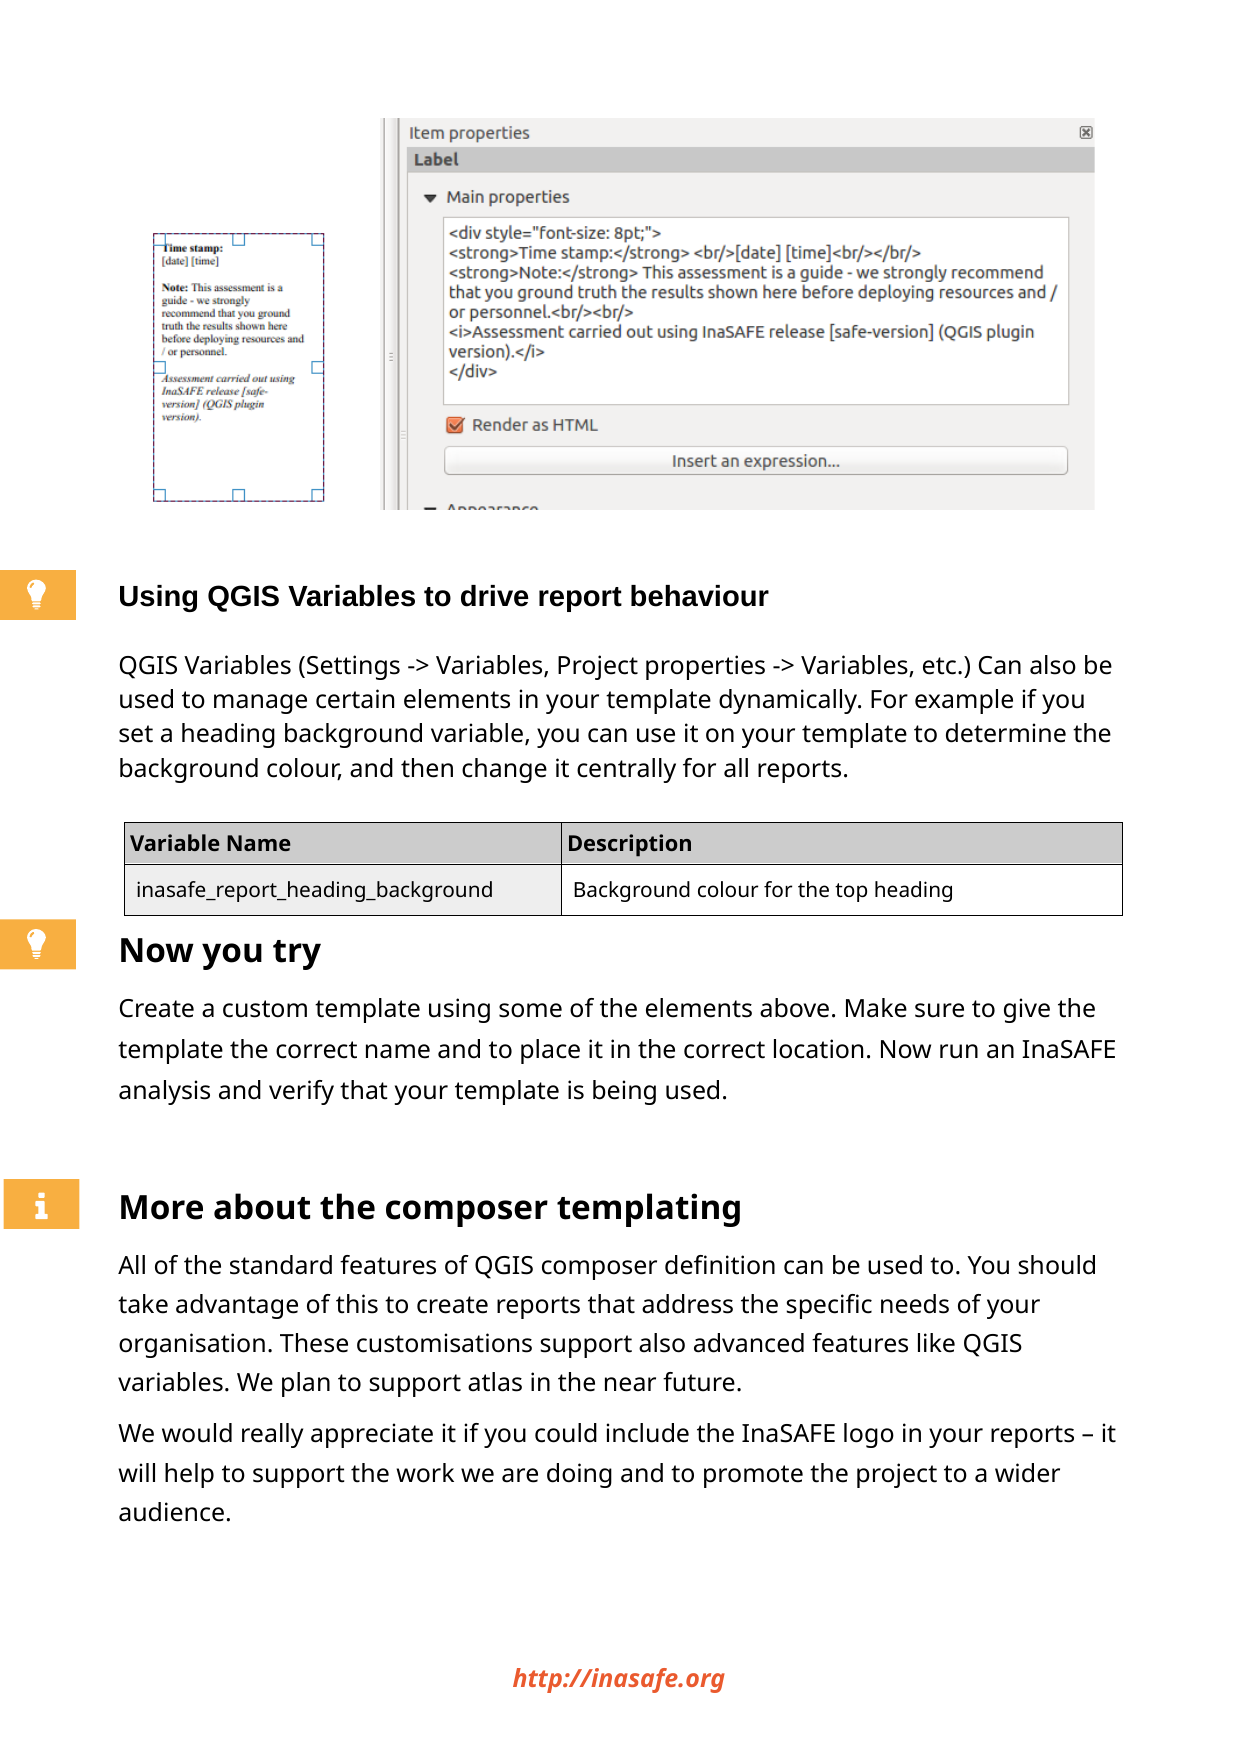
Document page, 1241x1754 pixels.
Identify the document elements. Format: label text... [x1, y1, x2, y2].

table_header Description [562, 823, 1122, 863]
table_cell inasafe_report_heading_background [125, 865, 561, 915]
subtitle More about the composer templating [118, 1184, 1122, 1229]
text Create a custom template using some of the elements above. Make sure to give the template the correct name and to place it in the correct location. Now run an InaSAFE analysis and verify that your template is being used. [118, 991, 1122, 1107]
text We would really appreciate it if you could include the InaSAFE logo in your reports – it will help to support the work we are doing and to promote the project to a wider audience. [118, 1416, 1122, 1528]
subtitle Using QGIS Variables to drive report behaviour [118, 579, 1122, 613]
text All of the standard features of QGIS composer definition can be used to. You should take advantage of this to create reports that address the specific needs of your organisation. These customisations support also advanced features like QGIS variables. We plan to support atlas in the near future. [118, 1248, 1122, 1399]
subtitle Now you try [118, 927, 1122, 973]
table_cell Background colour for the top heading [562, 865, 1122, 915]
table_header Variable Name [125, 823, 561, 863]
text QGIS Variables (Settings -> Variables, Project properties -> Variables, etc.) Can also be used to manage certain elements in your template dynamically. For example if you set a heading background variable, you can use it on your template to determine the background colour, and then change it centrally for all reports. [118, 648, 1122, 784]
picture [145, 118, 1095, 510]
